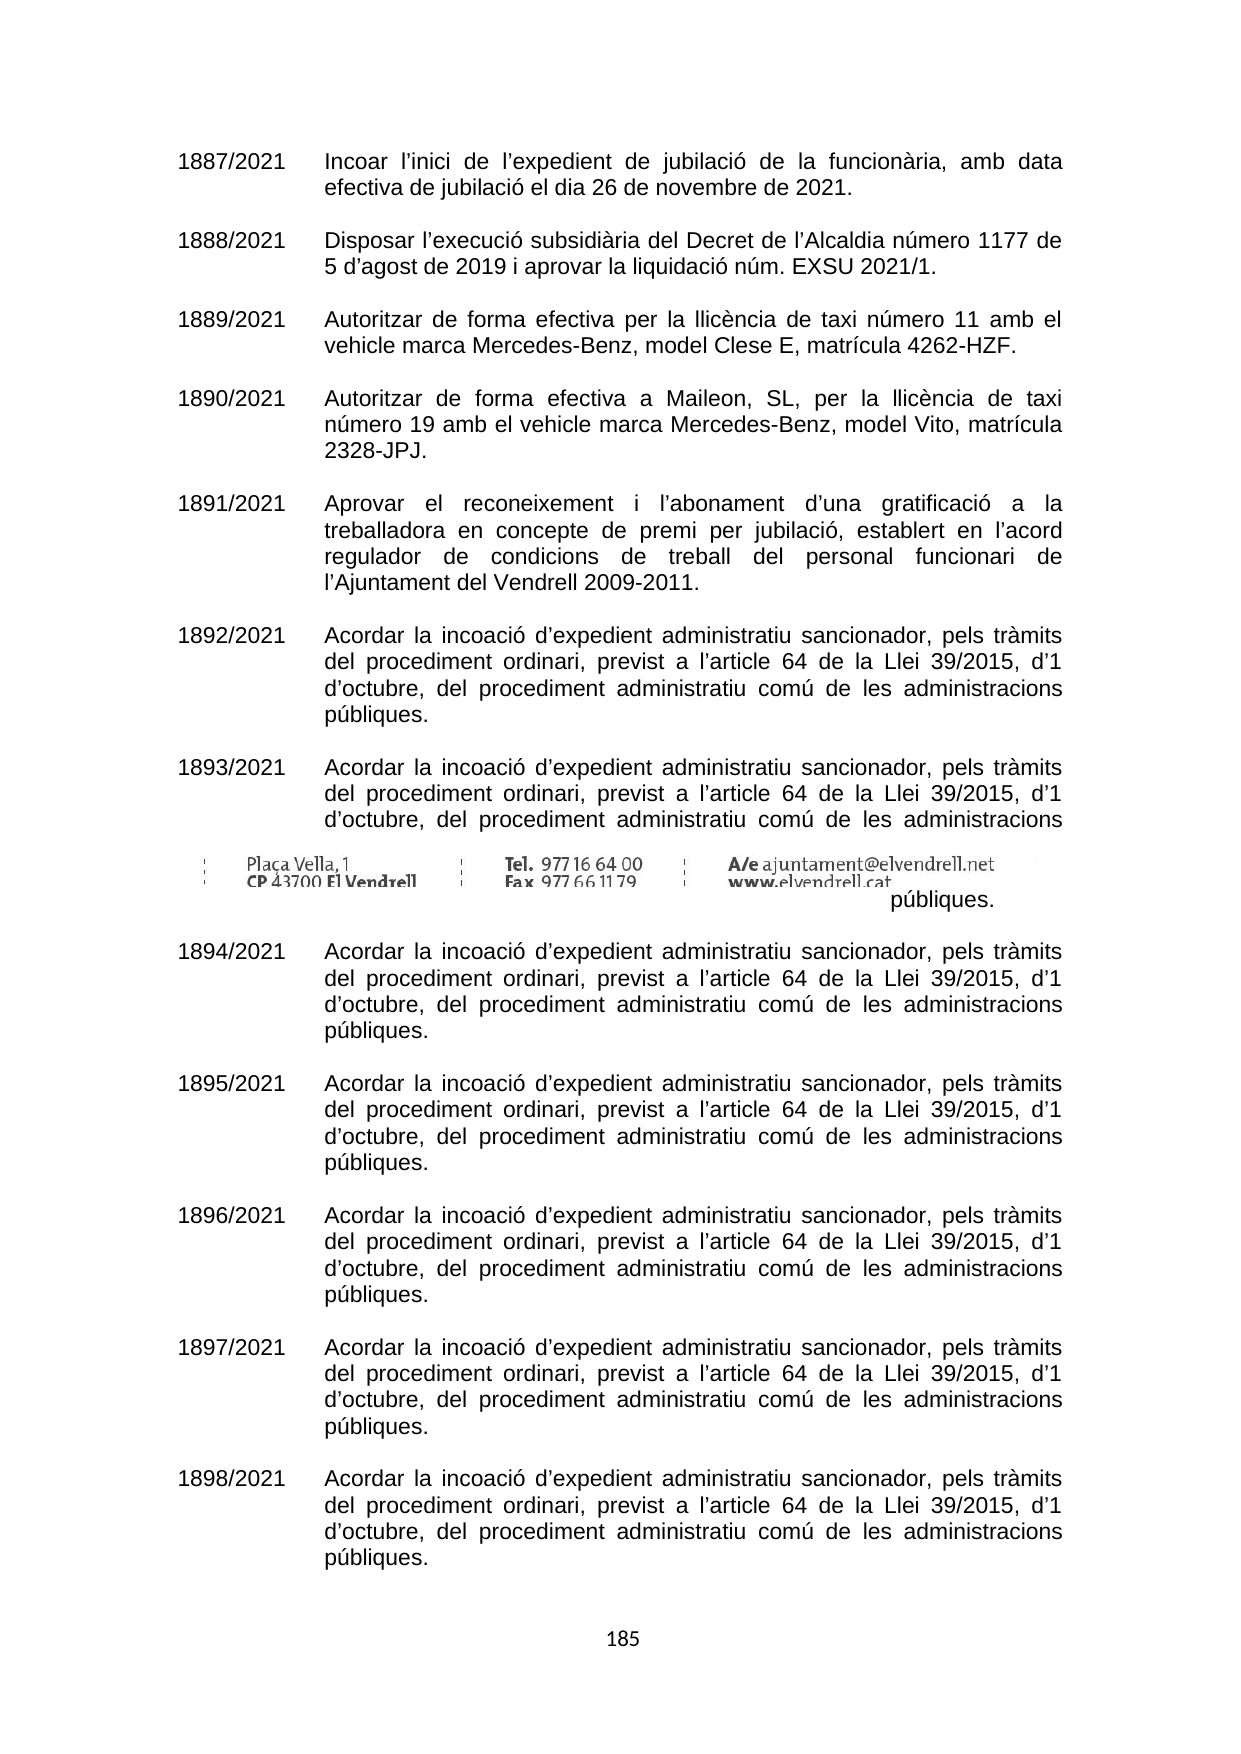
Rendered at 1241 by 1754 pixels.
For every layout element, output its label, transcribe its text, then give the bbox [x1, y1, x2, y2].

text 1890/2021 Autoritzar de forma efectiva a Maileon, SL, per la llicència de taxi número 19 amb el vehicle marca Mercedes-Benz, model Vito, matrícula 2328-JPJ. [177, 385, 1063, 464]
text 1897/2021 Acordar la incoació d’expedient administratiu sancionador, pels tràmits del procediment ordinari, previst a l’article 64 de la Llei 39/2015, d’1 d’octubre, del procediment administratiu comú de les administracions públiques. [177, 1333, 1063, 1439]
text 1894/2021 Acordar la incoació d’expedient administratiu sancionador, pels tràmits del procediment ordinari, previst a l’article 64 de la Llei 39/2015, d’1 d’octubre, del procediment administratiu comú de les administracions públiques. [177, 938, 1063, 1044]
text 1895/2021 Acordar la incoació d’expedient administratiu sancionador, pels tràmits del procediment ordinari, previst a l’article 64 de la Llei 39/2015, d’1 d’octubre, del procediment administratiu comú de les administracions públiques. [177, 1070, 1063, 1175]
text 1893/2021 Acordar la incoació d’expedient administratiu sancionador, pels tràmits del procediment ordinari, previst a l’article 64 de la Llei 39/2015, d’1 d’octubre, del procediment administratiu comú de les administracions públiques. [177, 754, 1063, 912]
text 1887/2021 Incoar l’inici de l’expedient de jubilació de la funcionària, amb data efectiva de jubilació el dia 26 de novembre de 2021. [177, 148, 1063, 200]
text 1891/2021 Aprovar el reconeixement i l’abonament d’una gratificació a la treballadora en concepte de premi per jubilació, establert en l’acord regulador de condicions de treball del personal funcionari de l’Ajuntament del Vendrell 2009-2011. [177, 490, 1063, 596]
text 1898/2021 Acordar la incoació d’expedient administratiu sancionador, pels tràmits del procediment ordinari, previst a l’article 64 de la Llei 39/2015, d’1 d’octubre, del procediment administratiu comú de les administracions públiques. [177, 1465, 1063, 1571]
text 1888/2021 Disposar l’execució subsidiària del Decret de l’Alcaldia número 1177 de 5 d’agost de 2019 i aprovar la liquidació núm. EXSU 2021/1. [177, 227, 1063, 279]
text 1889/2021 Autoritzar de forma efectiva per la llicència de taxi número 11 amb el vehicle marca Mercedes-Benz, model Clese E, matrícula 4262-HZF. [177, 306, 1063, 358]
text 1896/2021 Acordar la incoació d’expedient administratiu sancionador, pels tràmits del procediment ordinari, previst a l’article 64 de la Llei 39/2015, d’1 d’octubre, del procediment administratiu comú de les administracions públiques. [177, 1202, 1063, 1307]
text 1892/2021 Acordar la incoació d’expedient administratiu sancionador, pels tràmits del procediment ordinari, previst a l’article 64 de la Llei 39/2015, d’1 d’octubre, del procediment administratiu comú de les administracions públiques. [177, 622, 1063, 727]
